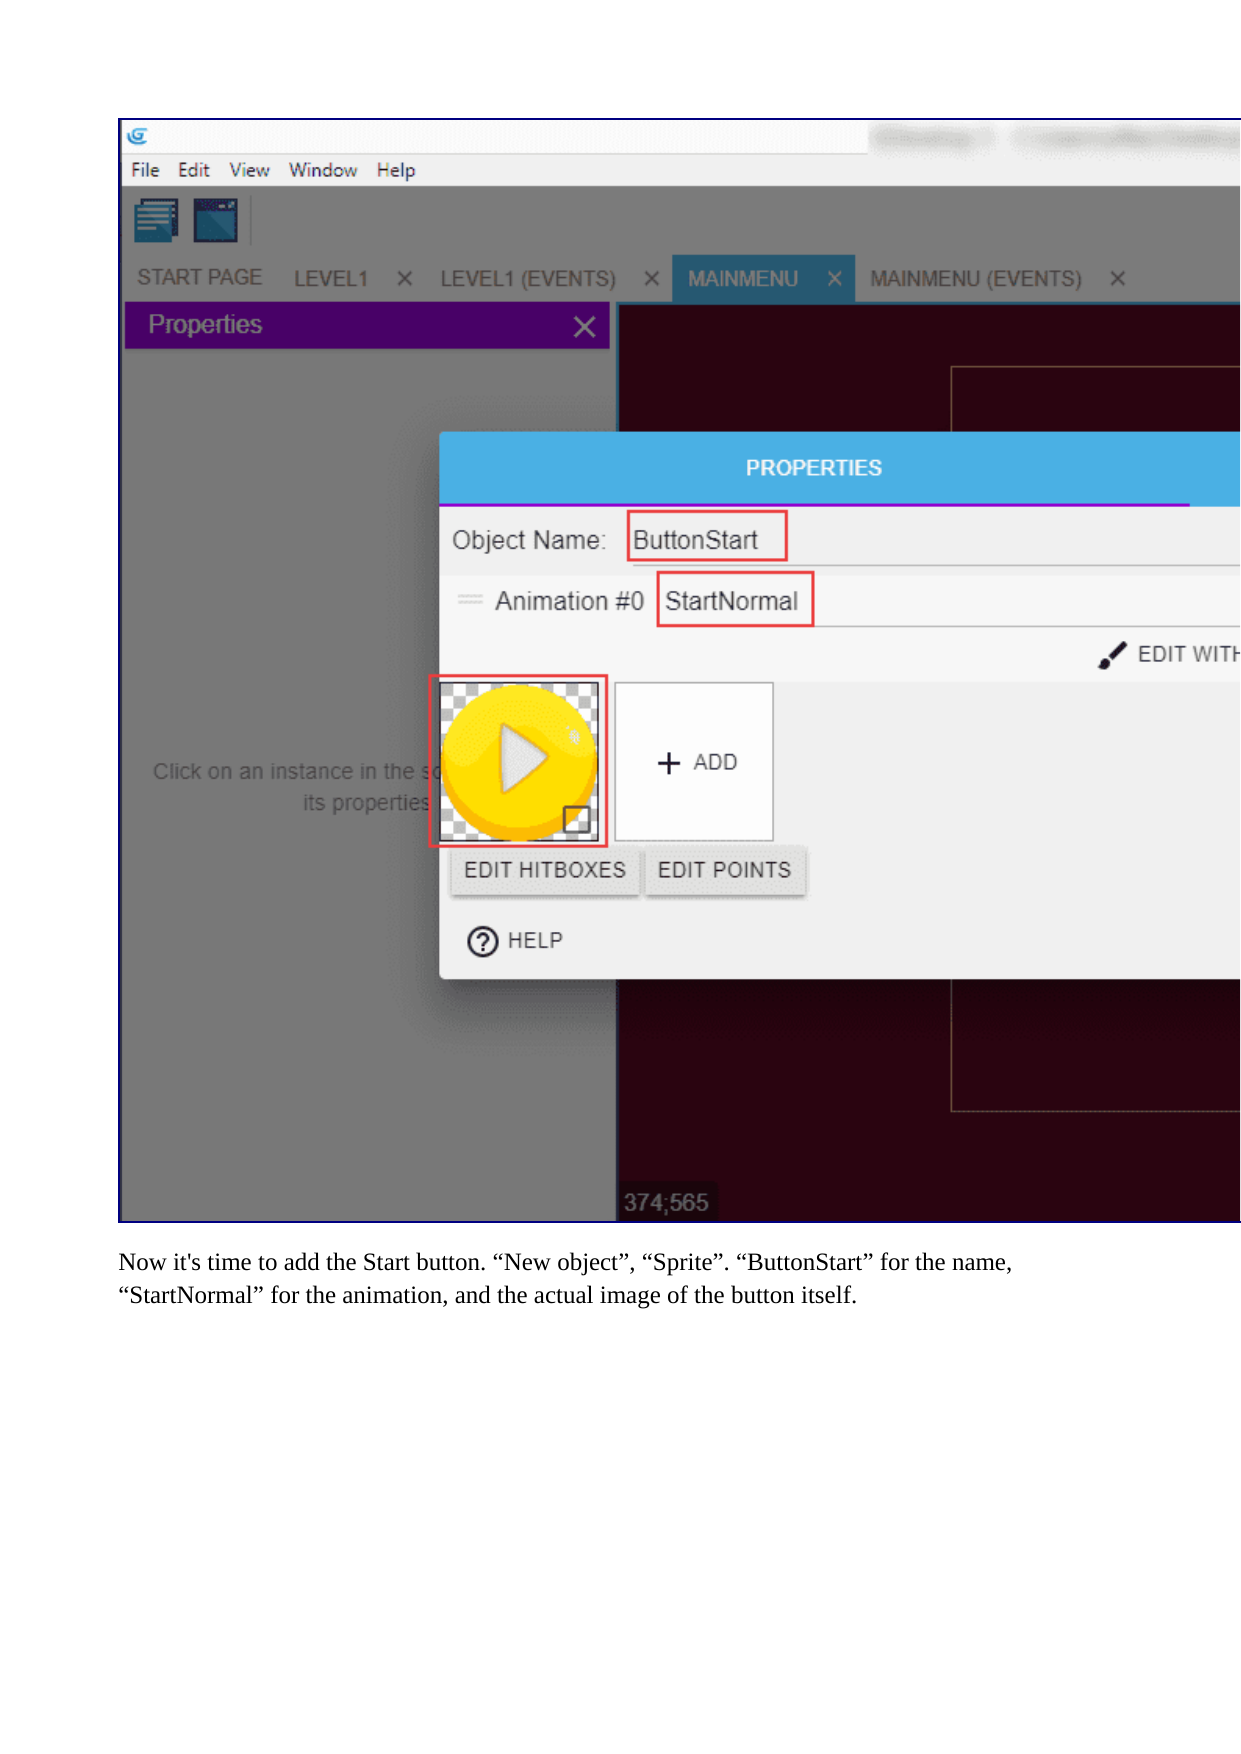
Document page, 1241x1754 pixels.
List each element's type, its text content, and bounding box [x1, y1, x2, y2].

text Now it's time to add the Start button. “New object”, “Sprite”. “ButtonStart” for the name, “StartNormal” for the animation, and the actual image of the button itself. [118, 1247, 1122, 1309]
picture [120, 120, 1241, 1221]
